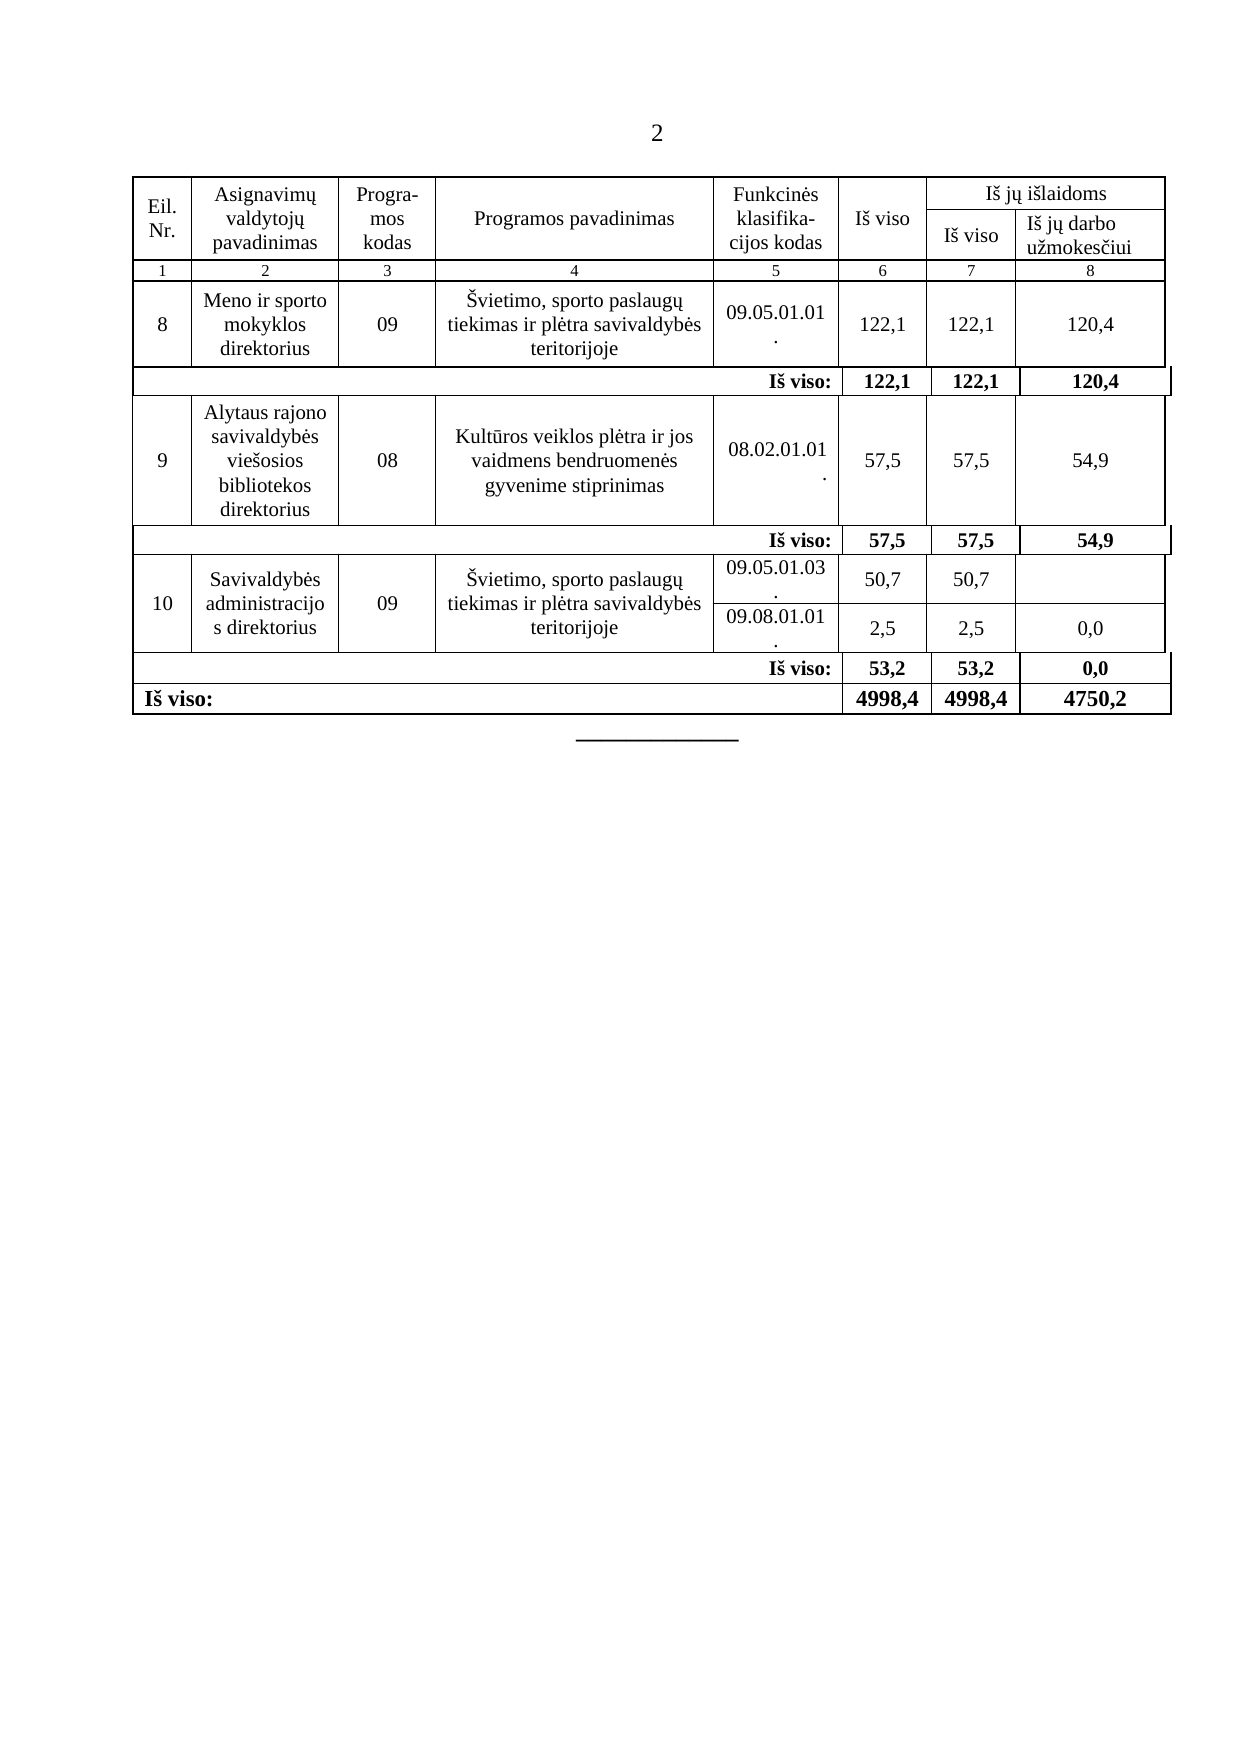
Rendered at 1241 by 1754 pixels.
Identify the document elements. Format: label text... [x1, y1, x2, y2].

table_cell 08.02.01.01. [714, 396, 838, 525]
table_cell 54,9 [1016, 396, 1164, 525]
table_cell 4998,4 [843, 684, 931, 713]
table_cell 6 [839, 261, 926, 280]
table_cell 120,4 [1021, 366, 1170, 394]
table_cell Švietimo, sporto paslaugų tiekimas ir plėtra savivaldybės teritorijoje [436, 282, 713, 366]
table_cell 120,4 [1016, 282, 1164, 366]
table_header Programos pavadinimas [436, 178, 713, 259]
table_cell 122,1 [932, 368, 1019, 394]
table_header Funkcinės klasifika-cijos kodas [714, 178, 838, 259]
table_header Iš viso [839, 178, 926, 259]
table_cell 2,5 [927, 604, 1015, 652]
table_cell 10 [134, 555, 191, 652]
table_cell Iš viso: [134, 526, 842, 553]
table_cell 09.05.01.01. [714, 282, 838, 366]
table_cell 57,5 [932, 526, 1019, 553]
table_cell [1166, 396, 1171, 525]
table_cell 08 [339, 396, 435, 525]
table_cell 4750,2 [1021, 684, 1170, 713]
table_cell [1166, 555, 1171, 603]
table_cell 9 [133, 396, 191, 525]
table_cell Alytaus rajono savivaldybės viešosios bibliotekos direktorius [192, 396, 338, 525]
table_cell 50,7 [839, 555, 926, 603]
table_cell 57,5 [839, 396, 926, 525]
table_cell 8 [134, 282, 191, 366]
table_cell 3 [339, 261, 435, 280]
table_header [1166, 176, 1171, 208]
table_cell [1166, 209, 1171, 259]
table_cell 2,5 [839, 604, 926, 652]
table_cell 122,1 [843, 368, 931, 394]
table_cell 2 [192, 261, 338, 280]
table_cell 53,2 [932, 653, 1019, 683]
table_cell [1016, 555, 1164, 603]
table_header Asignavimų valdytojų pavadinimas [192, 178, 338, 259]
table_cell 57,5 [927, 396, 1015, 525]
table_cell 0,0 [1021, 652, 1170, 683]
table_header Eil. Nr. [134, 178, 191, 259]
table_cell 54,9 [1021, 525, 1170, 553]
table_cell 1 [134, 261, 191, 280]
table_cell Iš viso: [134, 368, 842, 394]
table_cell Savivaldybės administracijos direktorius [192, 555, 338, 652]
table_cell 4998,4 [932, 684, 1019, 713]
table_cell Meno ir sporto mokyklos direktorius [192, 282, 338, 366]
table_cell Kultūros veiklos plėtra ir jos vaidmens bendruomenės gyvenime stiprinimas [436, 396, 713, 525]
table_cell [1166, 603, 1171, 652]
table_cell 09.05.01.03. [714, 555, 838, 603]
table_cell Iš viso [927, 210, 1015, 259]
table_cell 57,5 [843, 526, 931, 553]
table_cell 09 [339, 555, 435, 652]
table_cell Švietimo, sporto paslaugų tiekimas ir plėtra savivaldybės teritorijoje [436, 555, 713, 652]
table_header Progra-mos kodas [339, 178, 435, 259]
text _____________ [133, 715, 1181, 744]
table_cell 122,1 [927, 282, 1015, 366]
table_cell 09.08.01.01. [714, 604, 838, 652]
table_cell [1166, 280, 1171, 366]
table_cell 4 [436, 261, 713, 280]
table_cell 0,0 [1016, 604, 1164, 652]
table_cell 53,2 [843, 653, 931, 683]
table_cell 5 [714, 261, 838, 280]
table_cell [1166, 259, 1171, 280]
table_cell 7 [927, 261, 1015, 280]
table_cell Iš jų darbo užmokesčiui [1016, 210, 1164, 259]
table_cell 50,7 [927, 555, 1015, 603]
table_cell 09 [339, 282, 435, 366]
table_header Iš jų išlaidoms [927, 178, 1164, 208]
table_cell Iš viso: [134, 684, 842, 713]
table_cell 8 [1016, 261, 1164, 280]
table_cell 122,1 [839, 282, 926, 366]
table_cell Iš viso: [134, 653, 842, 683]
